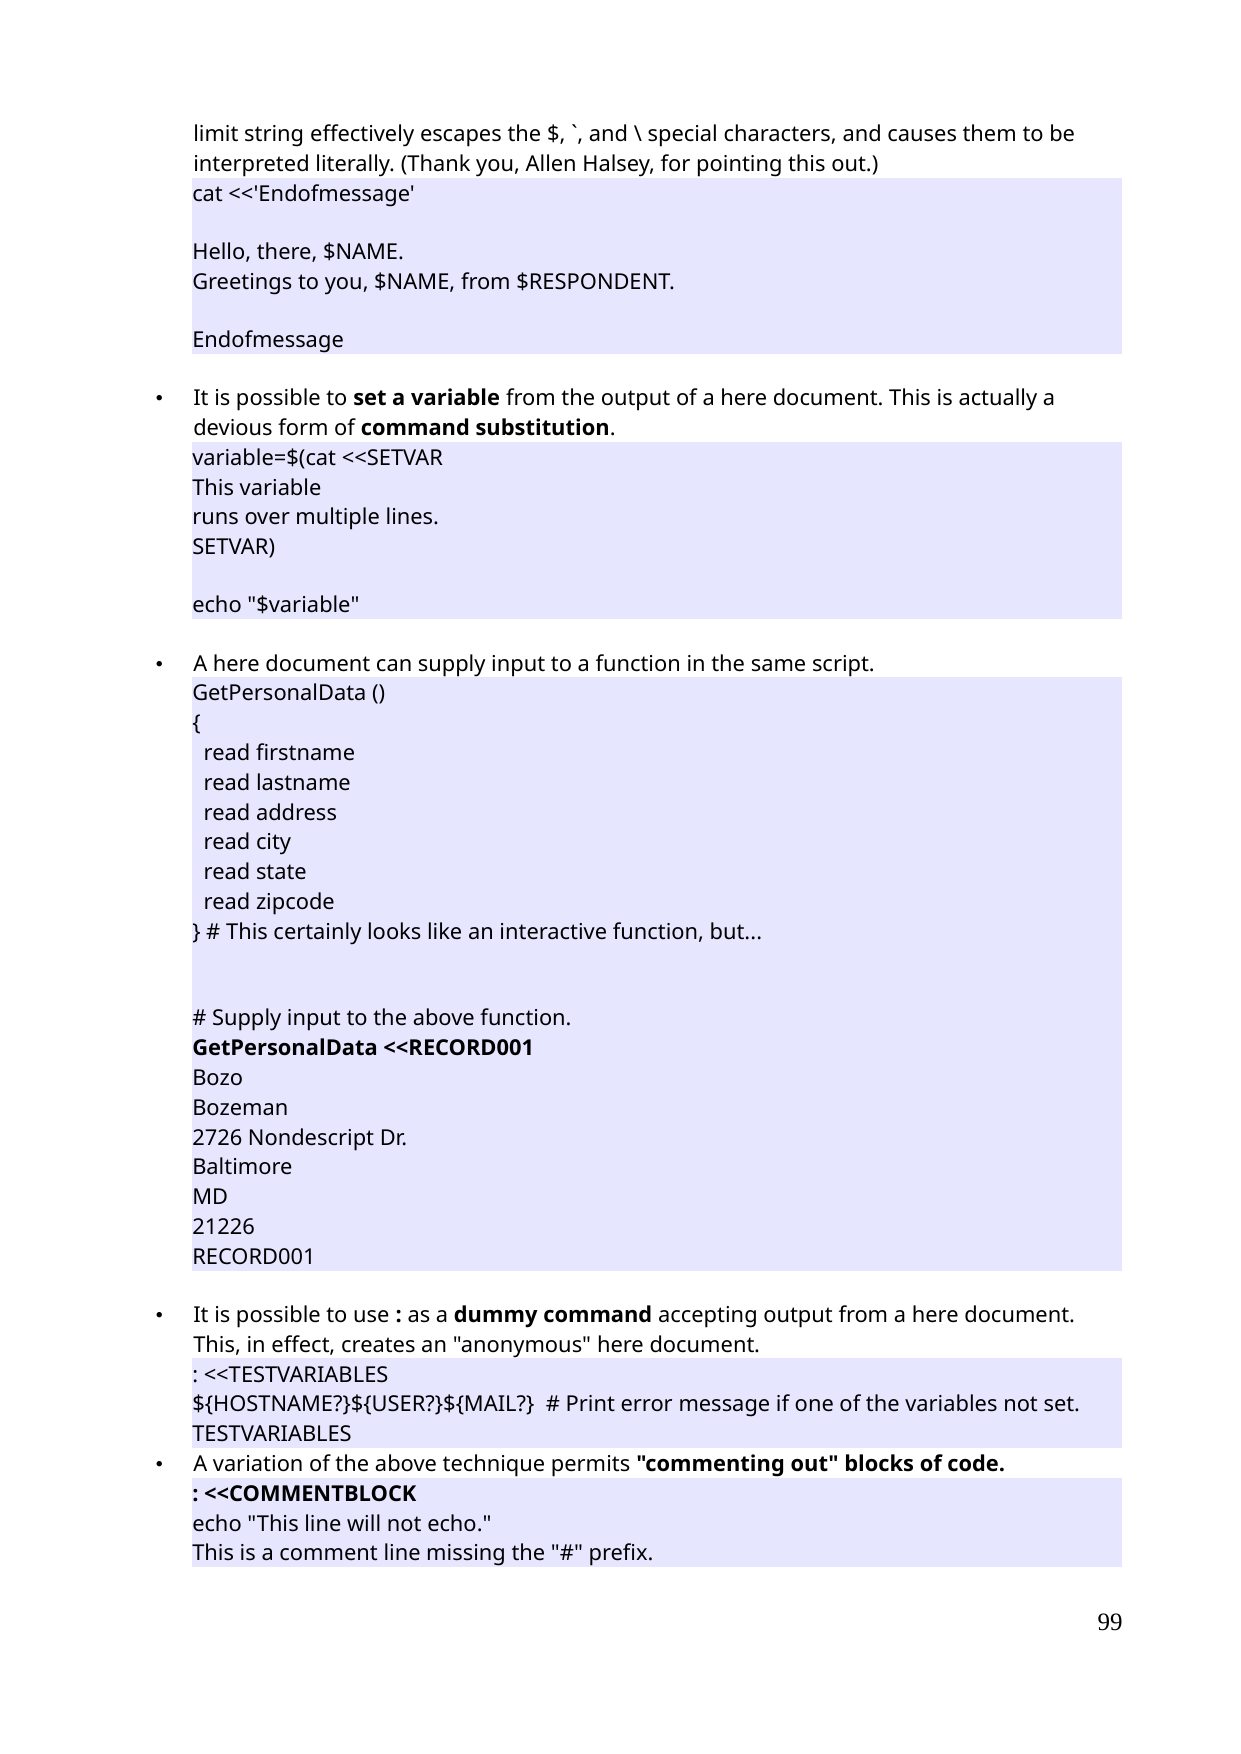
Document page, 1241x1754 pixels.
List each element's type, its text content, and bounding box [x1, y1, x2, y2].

list GetPersonalData <<RECORD001 [192, 1032, 1122, 1062]
list Bozo [192, 1062, 1122, 1092]
list } # This certainly looks like an interactive function, but... [192, 916, 1122, 946]
list 2726 Nondescript Dr. [192, 1122, 1122, 1151]
list Endofmessage [192, 324, 1122, 354]
list read state [192, 856, 1122, 886]
list # Supply input to the above function. [192, 1002, 1122, 1032]
list read firstname [192, 737, 1122, 767]
list read lastname [192, 767, 1122, 797]
list RECORD001 [192, 1241, 1122, 1271]
list read address [192, 797, 1122, 826]
list echo "This line will not echo." [192, 1507, 1122, 1537]
list Greetings to you, $NAME, from $RESPONDENT. [192, 266, 1122, 296]
list ${HOSTNAME?}${USER?}${MAIL?} # Print error message if one of the variables not set. [192, 1388, 1122, 1418]
list echo "$variable" [192, 589, 1122, 619]
list read city [192, 826, 1122, 856]
list MD [192, 1181, 1122, 1211]
list { [192, 707, 1122, 737]
list It is possible to use : as a dummy command accepting output from a here document. This, in effect, creates an "anonymous" here document. [156, 1299, 1122, 1358]
list This is a comment line missing the "#" prefix. [192, 1537, 1122, 1567]
list runs over multiple lines. [192, 501, 1122, 531]
list A here document can supply input to a function in the same script. [156, 648, 1122, 677]
list : <<COMMENTBLOCK [192, 1478, 1122, 1507]
list read zipcode [192, 886, 1122, 916]
list Baltimore [192, 1151, 1122, 1181]
list variable=$(cat <<SETVAR [192, 442, 1122, 472]
list A variation of the above technique permits "commenting out" blocks of code. [156, 1448, 1122, 1478]
list SETVAR) [192, 531, 1122, 561]
list TESTVARIABLES [192, 1418, 1122, 1448]
list 21226 [192, 1211, 1122, 1241]
list : <<TESTVARIABLES [192, 1358, 1122, 1388]
list limit string effectively escapes the $, `, and \ special characters, and causes them to be interpreted literally. (Thank you, Allen Halsey, for pointing this out.) [156, 118, 1122, 178]
list Hello, there, $NAME. [192, 236, 1122, 266]
list This variable [192, 472, 1122, 501]
list Bozeman [192, 1092, 1122, 1122]
list It is possible to set a variable from the output of a here document. This is actually a devious form of command substitution. [156, 382, 1122, 442]
list cat <<'Endofmessage' [192, 178, 1122, 207]
list GetPersonalData () [192, 677, 1122, 707]
